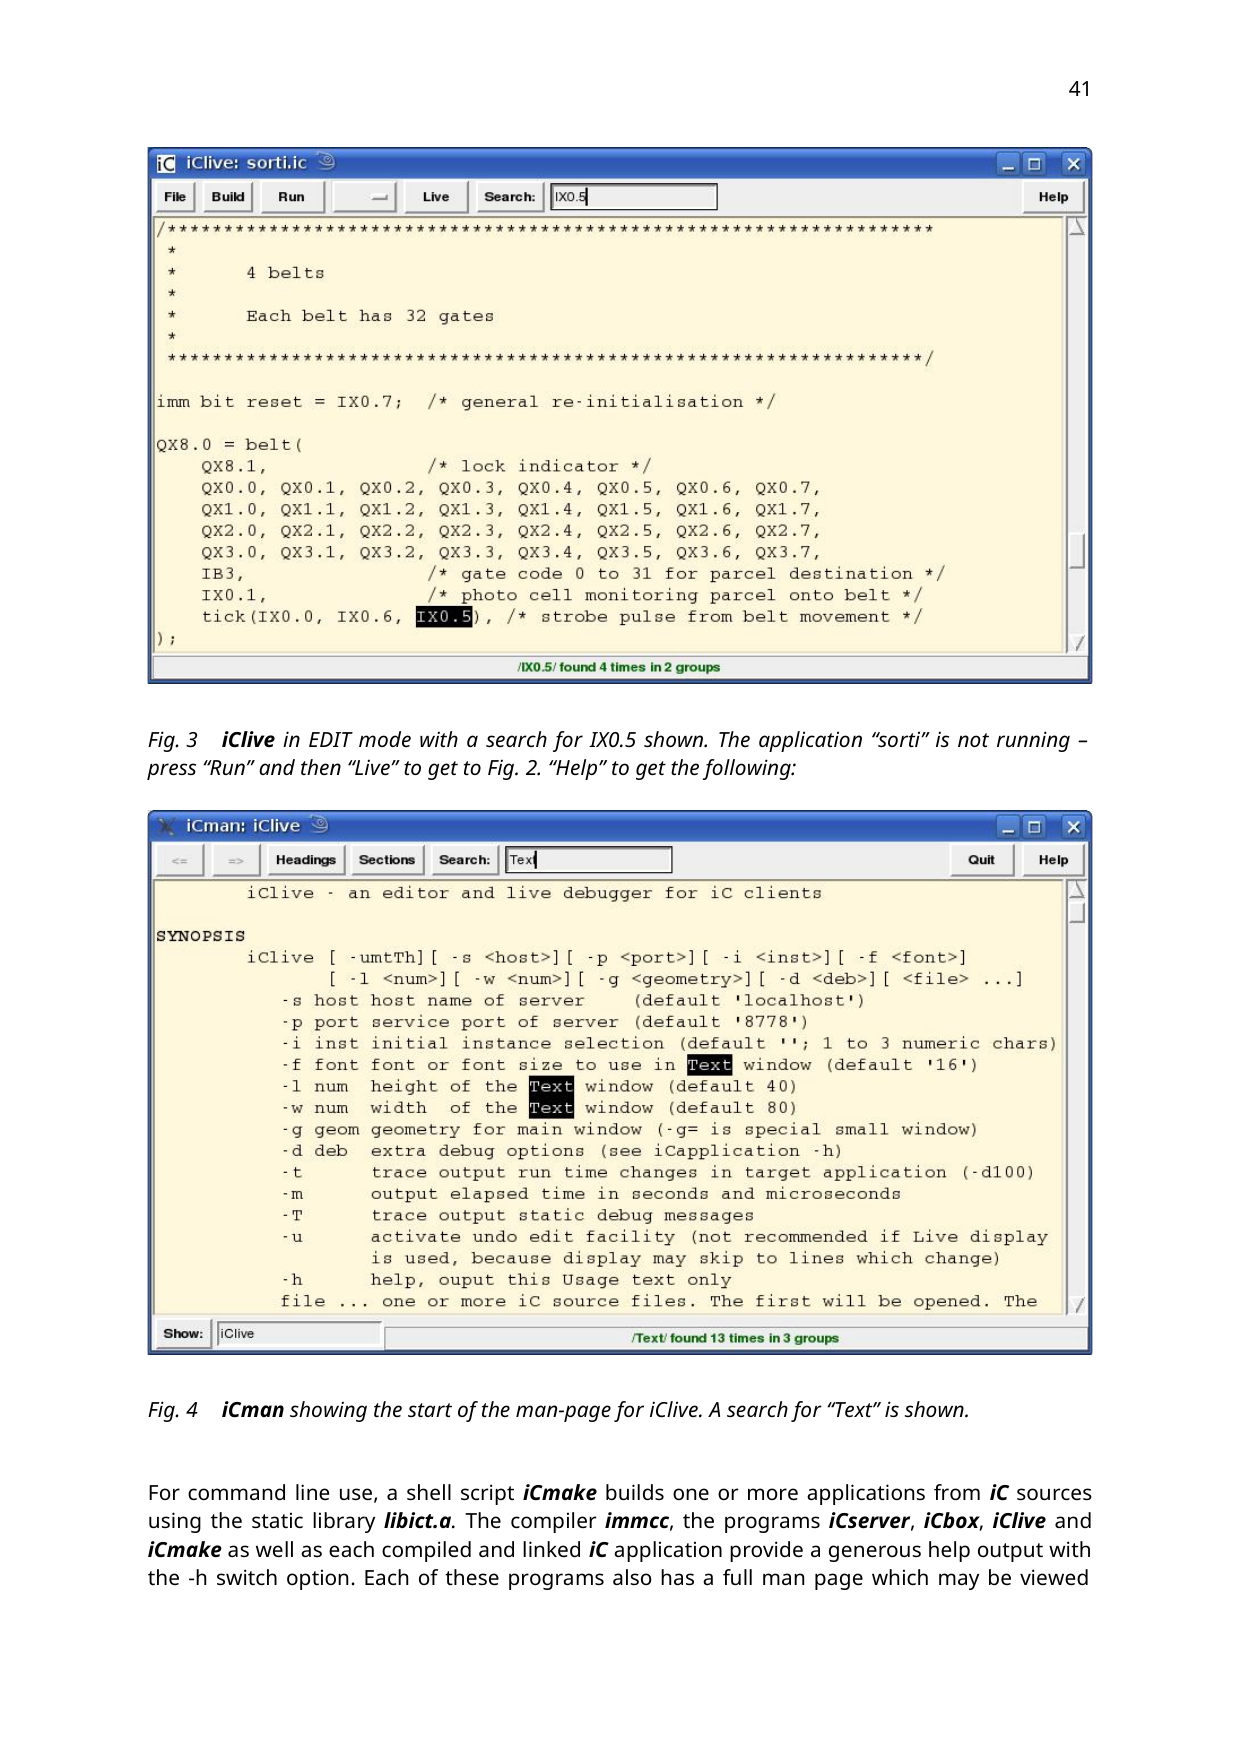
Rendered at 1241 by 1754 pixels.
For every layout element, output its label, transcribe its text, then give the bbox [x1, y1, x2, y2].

picture [147, 147, 1093, 684]
picture [147, 810, 1093, 1355]
text Fig. 4 iCman showing the start of the man-page for iClive. A search for “Text” is shown. [148, 1395, 1092, 1424]
text For command line use, a shell script iCmake builds one or more applications from iC sources using the static library libict.a. The compiler immcc, the programs iCserver, iCbox, iClive and iCmake as well as each compiled and linked iC application provide a generous help output with the -h switch option. Each of these programs also has a full man page which may be viewed [148, 1477, 1092, 1592]
text Fig. 3 iClive in EDIT mode with a search for IX0.5 shown. The application “sorti” is not running – press “Run” and then “Live” to get to Fig. 2. “Help” to get the following: [148, 725, 1092, 810]
